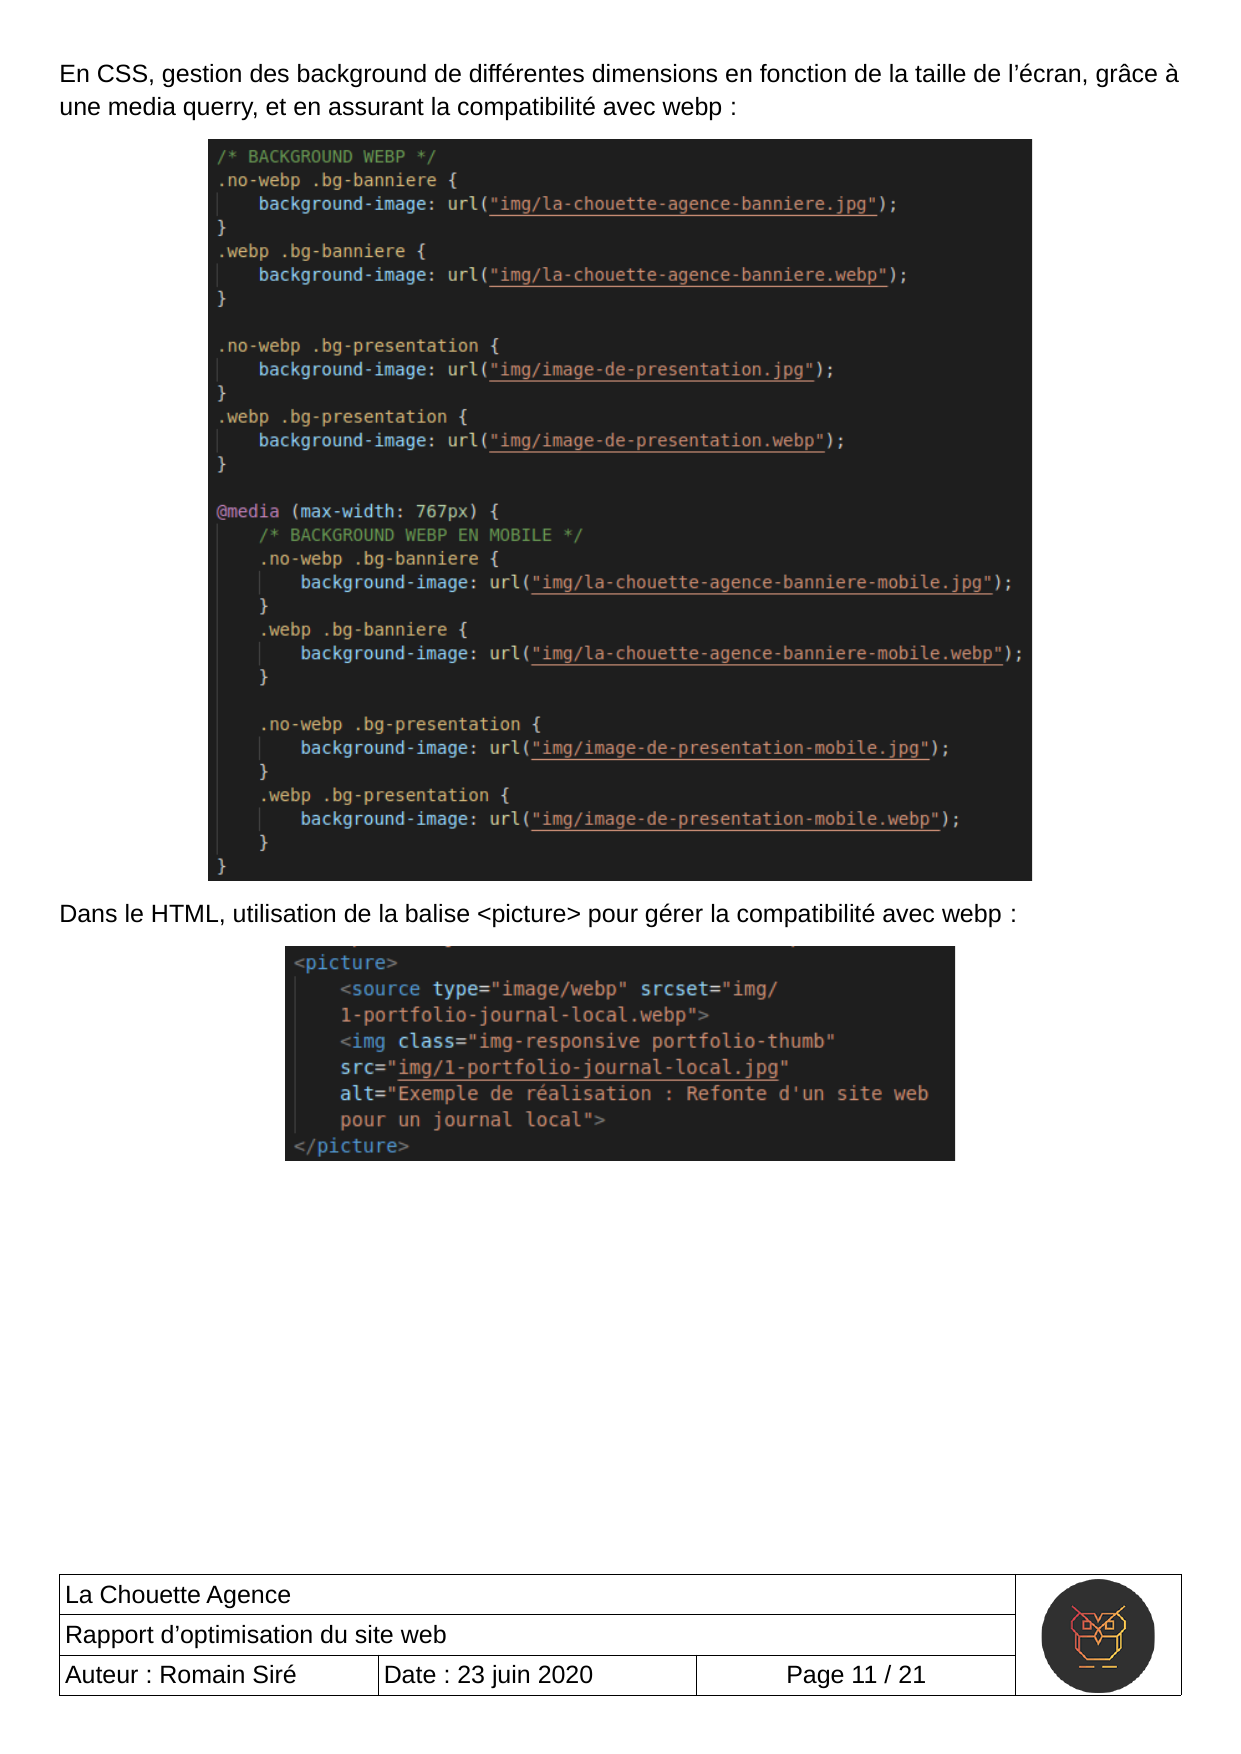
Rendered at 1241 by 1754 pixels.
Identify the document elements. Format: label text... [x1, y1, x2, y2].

text Dans le HTML, utilisation de la balise <picture> pour gérer la compatibilité avec webp : [59, 899, 1181, 928]
picture [208, 139, 1033, 881]
picture [1041, 1579, 1155, 1693]
text En CSS, gestion des background de différentes dimensions en fonction de la taille de l’écran, grâce à une media querry, et en assurant la compatibilité avec webp : [59, 59, 1181, 121]
picture [285, 946, 956, 1161]
